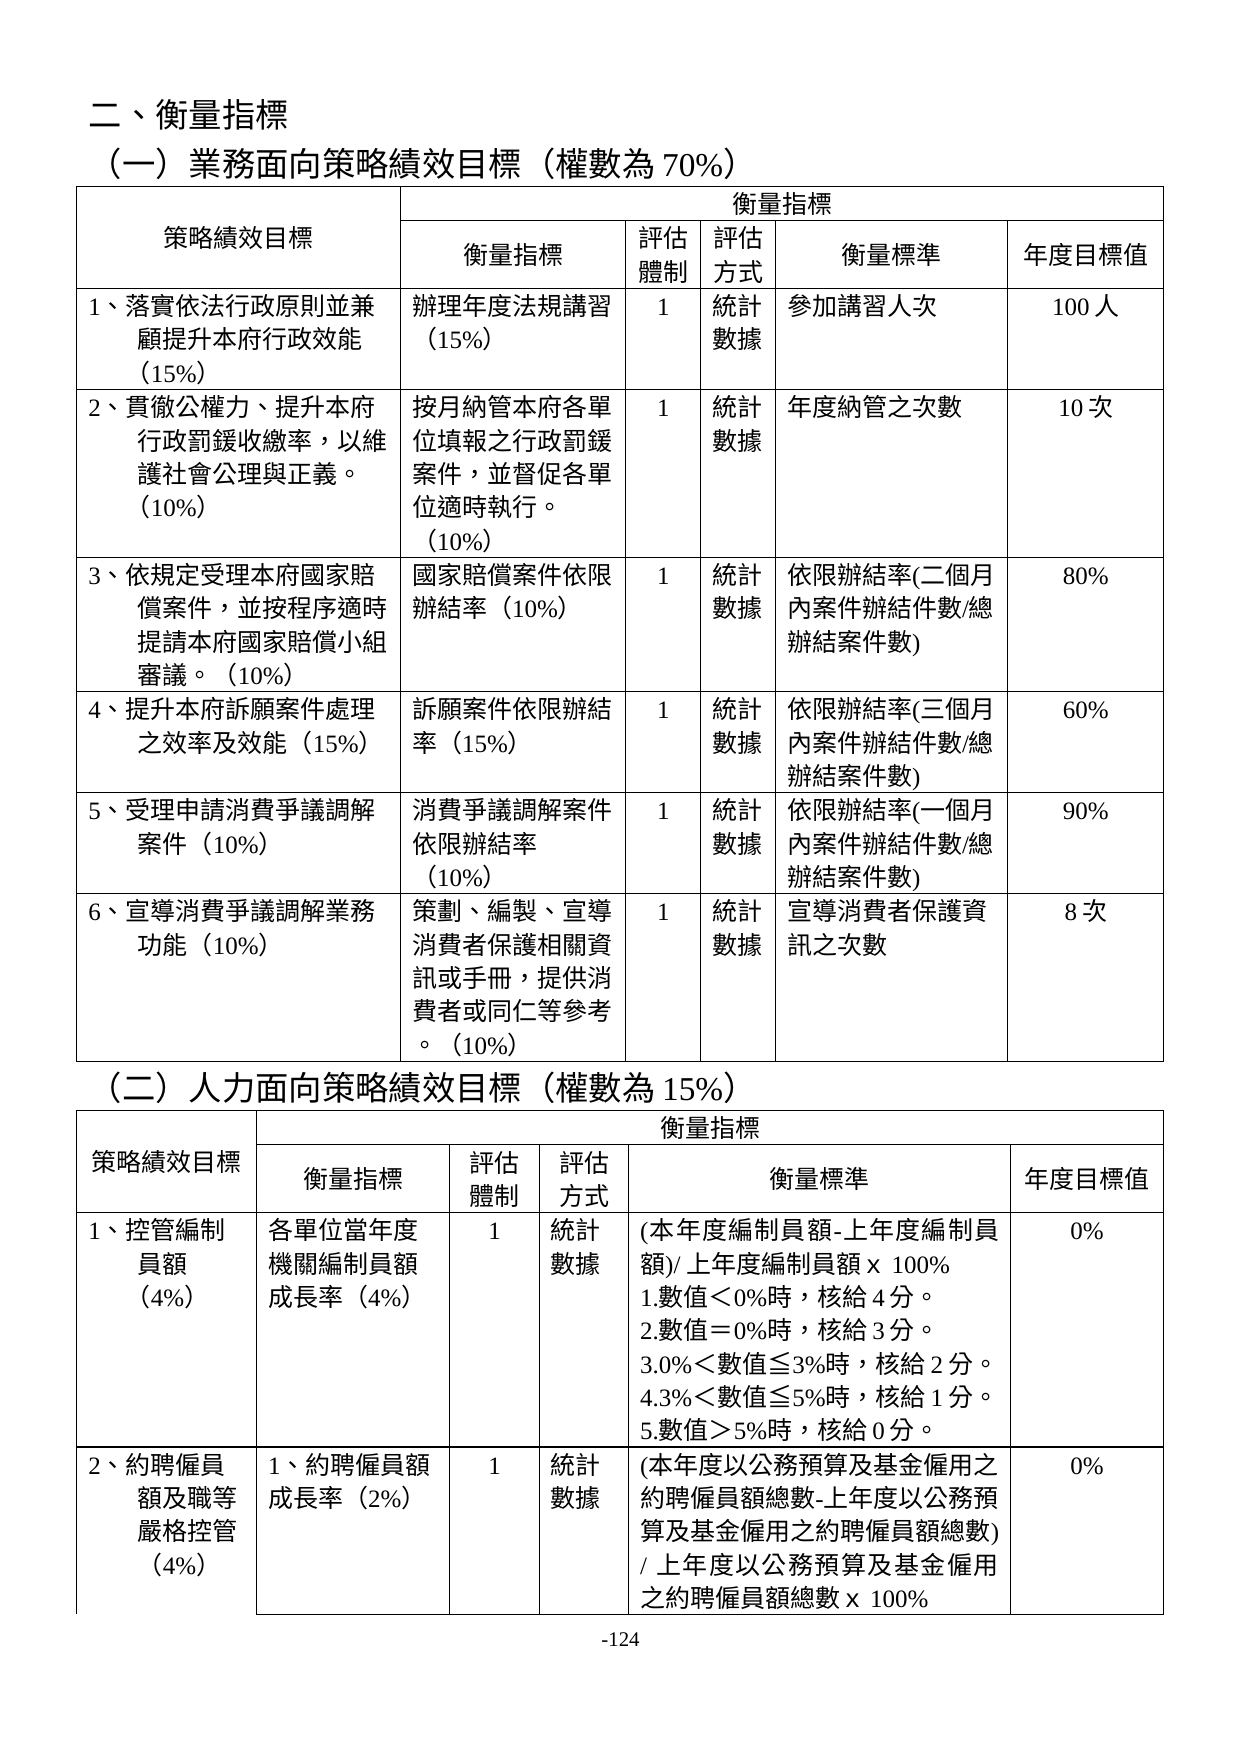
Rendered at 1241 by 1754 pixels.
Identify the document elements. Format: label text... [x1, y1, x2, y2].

table_cell 1 [450, 1213, 539, 1446]
table_cell 宣導消費爭議調解業務功能（10%） [77, 894, 400, 1061]
table_cell 衡量標準 [629, 1145, 1010, 1212]
table_cell 1 [626, 558, 700, 691]
table_cell 60% [1008, 692, 1163, 792]
table_cell 消費爭議調解案件依限辦結率 （10%） [401, 793, 625, 893]
table_cell 統計數據 [701, 894, 775, 1061]
table_cell 提升本府訴願案件處理之效率及效能（15%） [77, 692, 400, 792]
table_cell 各單位當年度機關編制員額成長率（4%） [257, 1213, 449, 1446]
table_cell 10次 [1008, 390, 1163, 557]
table_cell 按月納管本府各單位填報之行政罰鍰案件，並督促各單位適時執行。 （10%） [401, 390, 625, 557]
table_cell 1 [626, 692, 700, 792]
table_cell 1 [626, 894, 700, 1061]
table_cell (本年度以公務預算及基金僱用之約聘僱員額總數-上年度以公務預算及基金僱用之約聘僱員額總數)/ 上年度以公務預算及基金僱用之約聘僱員額總數ｘ100% [629, 1448, 1010, 1614]
table_cell 約聘僱員額及職等嚴格控管（4%） [77, 1448, 256, 1614]
table_cell 衡量指標 [257, 1145, 449, 1212]
table_cell 評估體制 [626, 221, 700, 288]
table_cell 8次 [1008, 894, 1163, 1061]
table_cell (本年度編制員額-上年度編制員額)/ 上年度編制員額ｘ100% 1.數值＜0%時，核給4分。 2.數值＝0%時，核給3分。 3.0%＜數值≦3%時，核給2分。 4.3%＜數值≦5%時，核給1分。 5.數值＞5%時，核給0分。 [629, 1213, 1010, 1446]
table_cell 統計數據 [540, 1213, 628, 1446]
table_cell 0% [1011, 1213, 1163, 1446]
table_cell 衡量標準 [776, 221, 1007, 288]
table_cell 1 [626, 793, 700, 893]
table_cell 依限辦結率(二個月內案件辦結件數/總辦結案件數) [776, 558, 1007, 691]
table_cell 辦理年度法規講習（15%） [401, 289, 625, 389]
table_cell 依規定受理本府國家賠償案件，並按程序適時提請本府國家賠償小組審議。（10%） [77, 558, 400, 691]
text 二、衡量指標 [88, 89, 1152, 137]
table_cell 評估方式 [540, 1145, 628, 1212]
table_cell 統計數據 [701, 692, 775, 792]
text （一）業務面向策略績效目標（權數為70%） [88, 137, 1152, 186]
table_cell 參加講習人次 [776, 289, 1007, 389]
table_cell 0% [1011, 1448, 1163, 1614]
table_cell 1 [626, 289, 700, 389]
table_cell 受理申請消費爭議調解案件（10%） [77, 793, 400, 893]
table_cell 衡量指標 [401, 221, 625, 288]
table_cell 訴願案件依限辦結率（15%） [401, 692, 625, 792]
table_cell 統計數據 [701, 558, 775, 691]
table_cell 1、約聘僱員額成長率（2%） [257, 1448, 449, 1614]
table_header 策略績效目標 [77, 187, 400, 288]
table_cell 統計數據 [701, 390, 775, 557]
table_cell 年度目標值 [1011, 1145, 1163, 1212]
table_cell 依限辦結率(一個月內案件辦結件數/總辦結案件數) [776, 793, 1007, 893]
table_cell 統計數據 [540, 1448, 628, 1614]
table_cell 依限辦結率(三個月內案件辦結件數/總辦結案件數) [776, 692, 1007, 792]
table_cell 國家賠償案件依限辦結率（10%） [401, 558, 625, 691]
table_cell 控管編制員額 （4%） [77, 1213, 256, 1446]
table_cell 評估方式 [701, 221, 775, 288]
table_header 衡量指標 [257, 1111, 1163, 1144]
table_cell 80% [1008, 558, 1163, 691]
table_cell 年度目標值 [1008, 221, 1163, 288]
table_cell 1 [450, 1448, 539, 1614]
table_cell 落實依法行政原則並兼顧提升本府行政效能 （15%） [77, 289, 400, 389]
table_cell 100人 [1008, 289, 1163, 389]
table_cell 策劃、編製、宣導消費者保護相關資訊或手冊，提供消費者或同仁等參考。（10%） [401, 894, 625, 1061]
table_cell 統計數據 [701, 289, 775, 389]
table_cell 貫徹公權力、提升本府行政罰鍰收繳率，以維護社會公理與正義。 （10%） [77, 390, 400, 557]
table_cell 1 [626, 390, 700, 557]
table_cell 評估體制 [450, 1145, 539, 1212]
text （二）人力面向策略績效目標（權數為15%） [88, 1062, 1152, 1110]
table_cell 90% [1008, 793, 1163, 893]
table_cell 宣導消費者保護資訊之次數 [776, 894, 1007, 1061]
table_cell 年度納管之次數 [776, 390, 1007, 557]
table_header 策略績效目標 [77, 1111, 256, 1212]
table_cell 統計數據 [701, 793, 775, 893]
table_header 衡量指標 [401, 187, 1163, 220]
